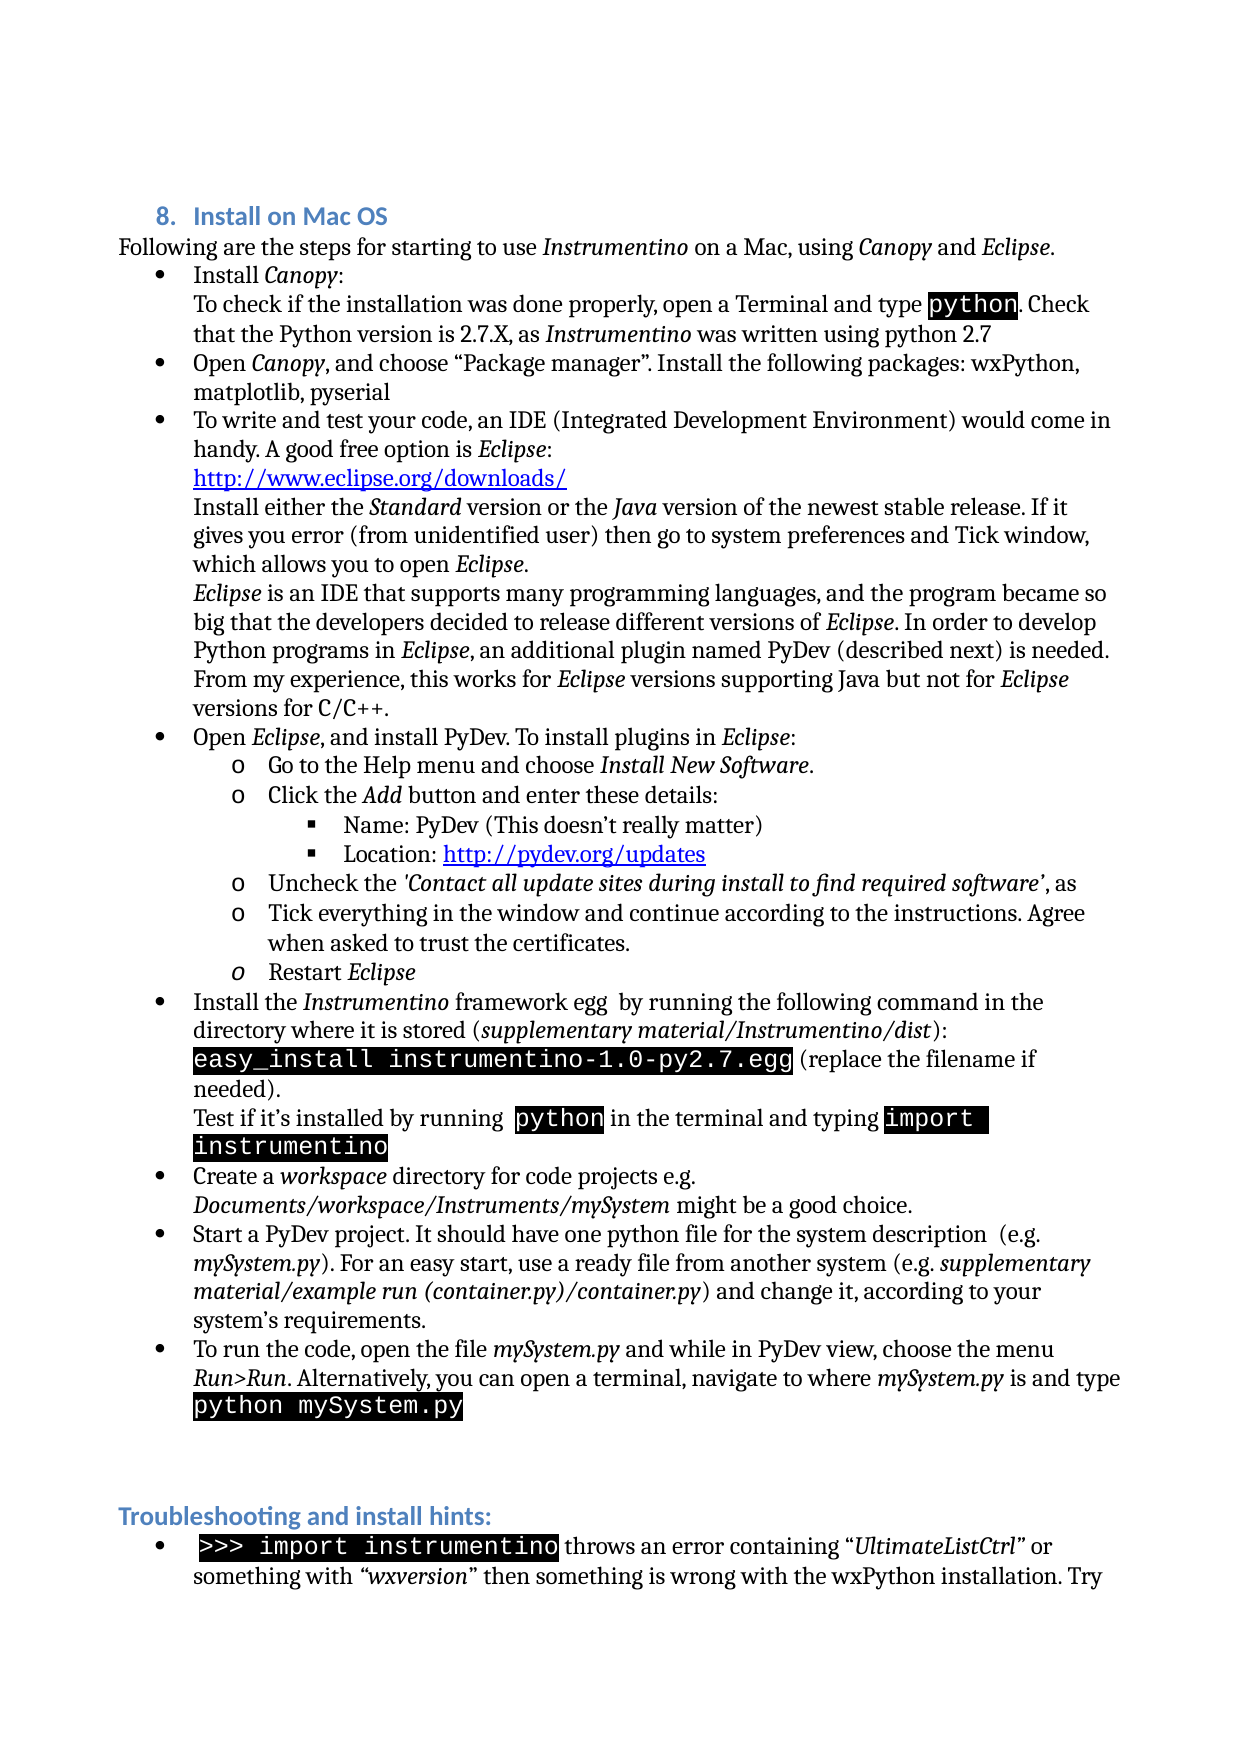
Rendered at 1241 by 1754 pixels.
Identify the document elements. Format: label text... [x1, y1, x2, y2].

subtitle Troubleshooting and install hints: [118, 1499, 1122, 1532]
list Restart Eclipse [231, 958, 1122, 988]
text Following are the steps for starting to use Instrumentino on a Mac, using Canopy and Eclipse. [118, 233, 1122, 261]
list Install the Instrumentino framework egg by running the following command in the directory where it is stored (supplementary material/Instrumentino/dist): easy_install instrumentino-1.0-py2.7.egg (replace the filename if needed). Test if it’s installed by running python in the terminal and typing import instrumentino [156, 988, 1122, 1162]
list Create a workspace directory for code projects e.g. Documents/workspace/Instruments/mySystem might be a good choice. [156, 1162, 1122, 1220]
list Start a PyDev project. It should have one python file for the system description (e.g. mySystem.py). For an easy start, use a ready file from another system (e.g. supplementary material/example run (container.py)/container.py) and change it, according to your system’s requirements. [156, 1220, 1122, 1335]
list Open Canopy, and choose “Package manager”. Install the following packages: wxPython, matplotlib, pyserial [156, 349, 1122, 406]
list Location: http://pydev.org/updates [306, 840, 1122, 869]
list To write and test your code, an IDE (Integrated Development Environment) would come in handy. A good free option is Eclipse: http://www.eclipse.org/downloads/ Install either the Standard version or the Java version of the newest stable release. If it gives you error (from unidentified user) then go to system preferences and Tick window, which allows you to open Eclipse. Eclipse is an IDE that supports many programming languages, and the program became so big that the developers decided to release different versions of Eclipse. In order to develop Python programs in Eclipse, an additional plugin named PyDev (described next) is needed. From my experience, this works for Eclipse versions supporting Java but not for Eclipse versions for C/C++. [156, 406, 1122, 723]
list To run the code, open the file mySystem.py and while in PyDev view, choose the menu Run>Run. Alternatively, you can open a terminal, navigate to where mySystem.py is and type python mySystem.py [156, 1335, 1122, 1421]
list Name: PyDev (This doesn’t really matter) [306, 811, 1122, 840]
list Uncheck the 'Contact all update sites during install to find required software’, as [231, 869, 1122, 899]
subtitle Install on Mac OS [156, 199, 1122, 233]
list Click the Add button and enter these details: [231, 781, 1122, 811]
list Open Eclipse, and install PyDev. To install plugins in Eclipse: [156, 723, 1122, 751]
list Go to the Help menu and choose Install New Software. [231, 751, 1122, 781]
list Tick everything in the window and continue according to the instructions. Agree when asked to trust the certificates. [231, 899, 1122, 958]
list >>> import instrumentino throws an error containing “UltimateListCtrl” or something with “wxversion” then something is wrong with the wxPython installation. Try [156, 1532, 1122, 1591]
list Install Canopy: To check if the installation was done properly, open a Terminal and type python. Check that the Python version is 2.7.X, as Instrumentino was written using python 2.7 [156, 261, 1122, 349]
